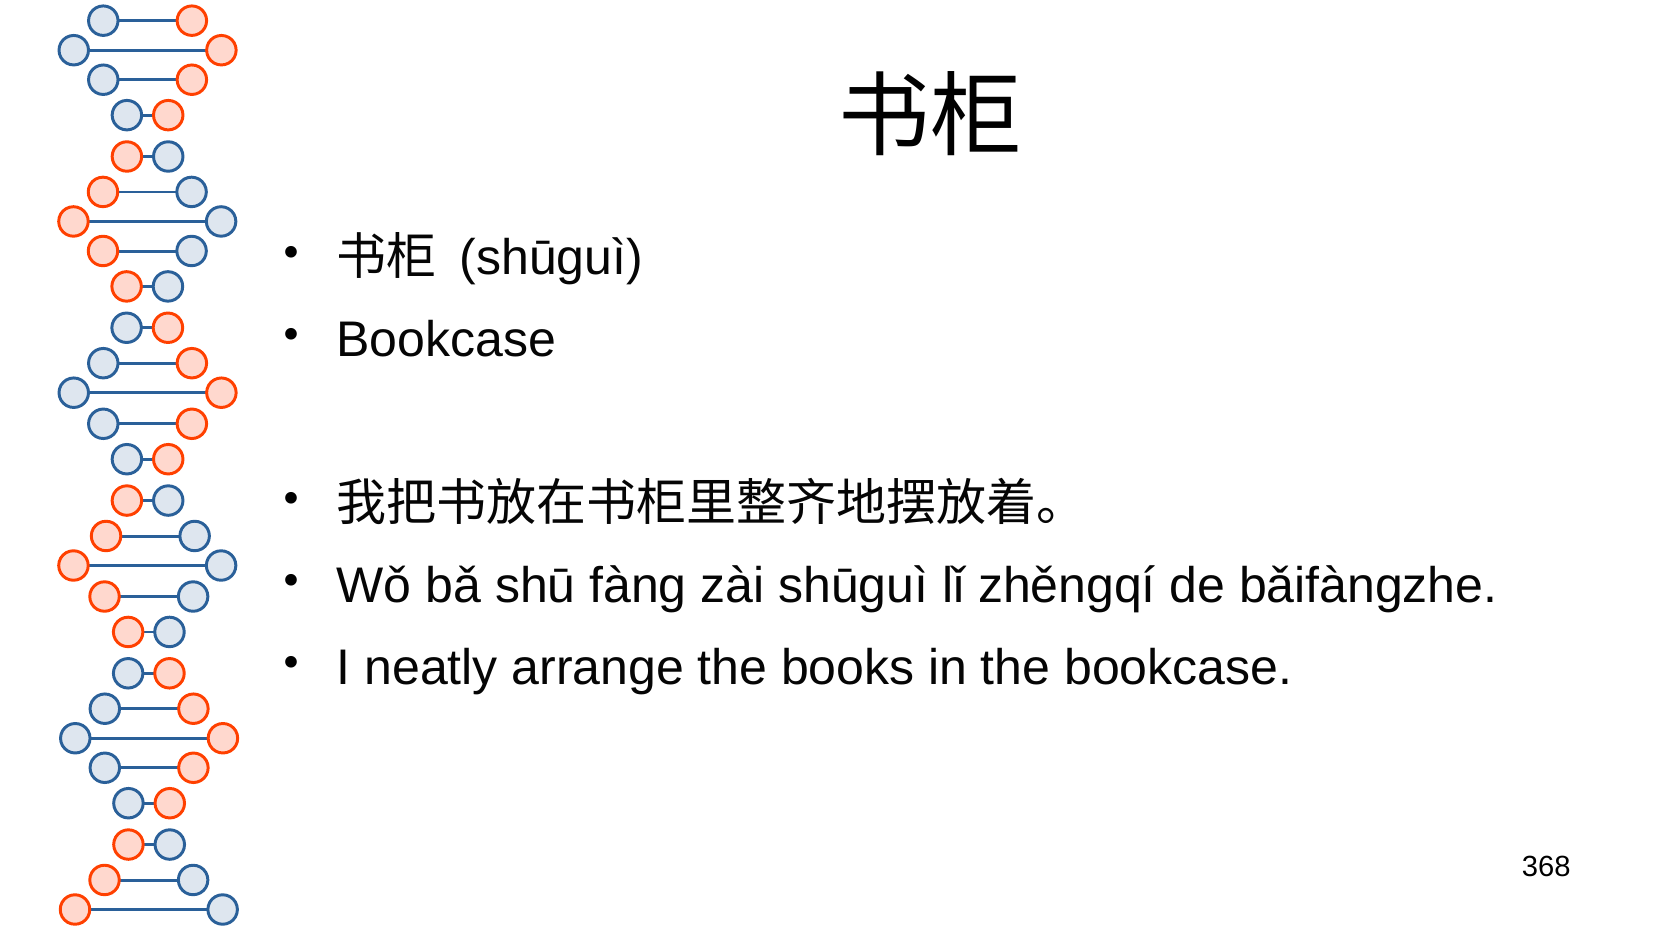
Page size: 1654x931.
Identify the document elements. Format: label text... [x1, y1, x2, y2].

title 书柜 [265, 35, 1595, 189]
list 书柜 (shūguì) Bookcase 我把书放在书柜里整齐地摆放着。 Wǒ bǎ shū fàng zài shūguì lǐ zhěngqí de bǎifàngzhe. I neatly arrange the books in the bookcase. [265, 224, 1595, 764]
